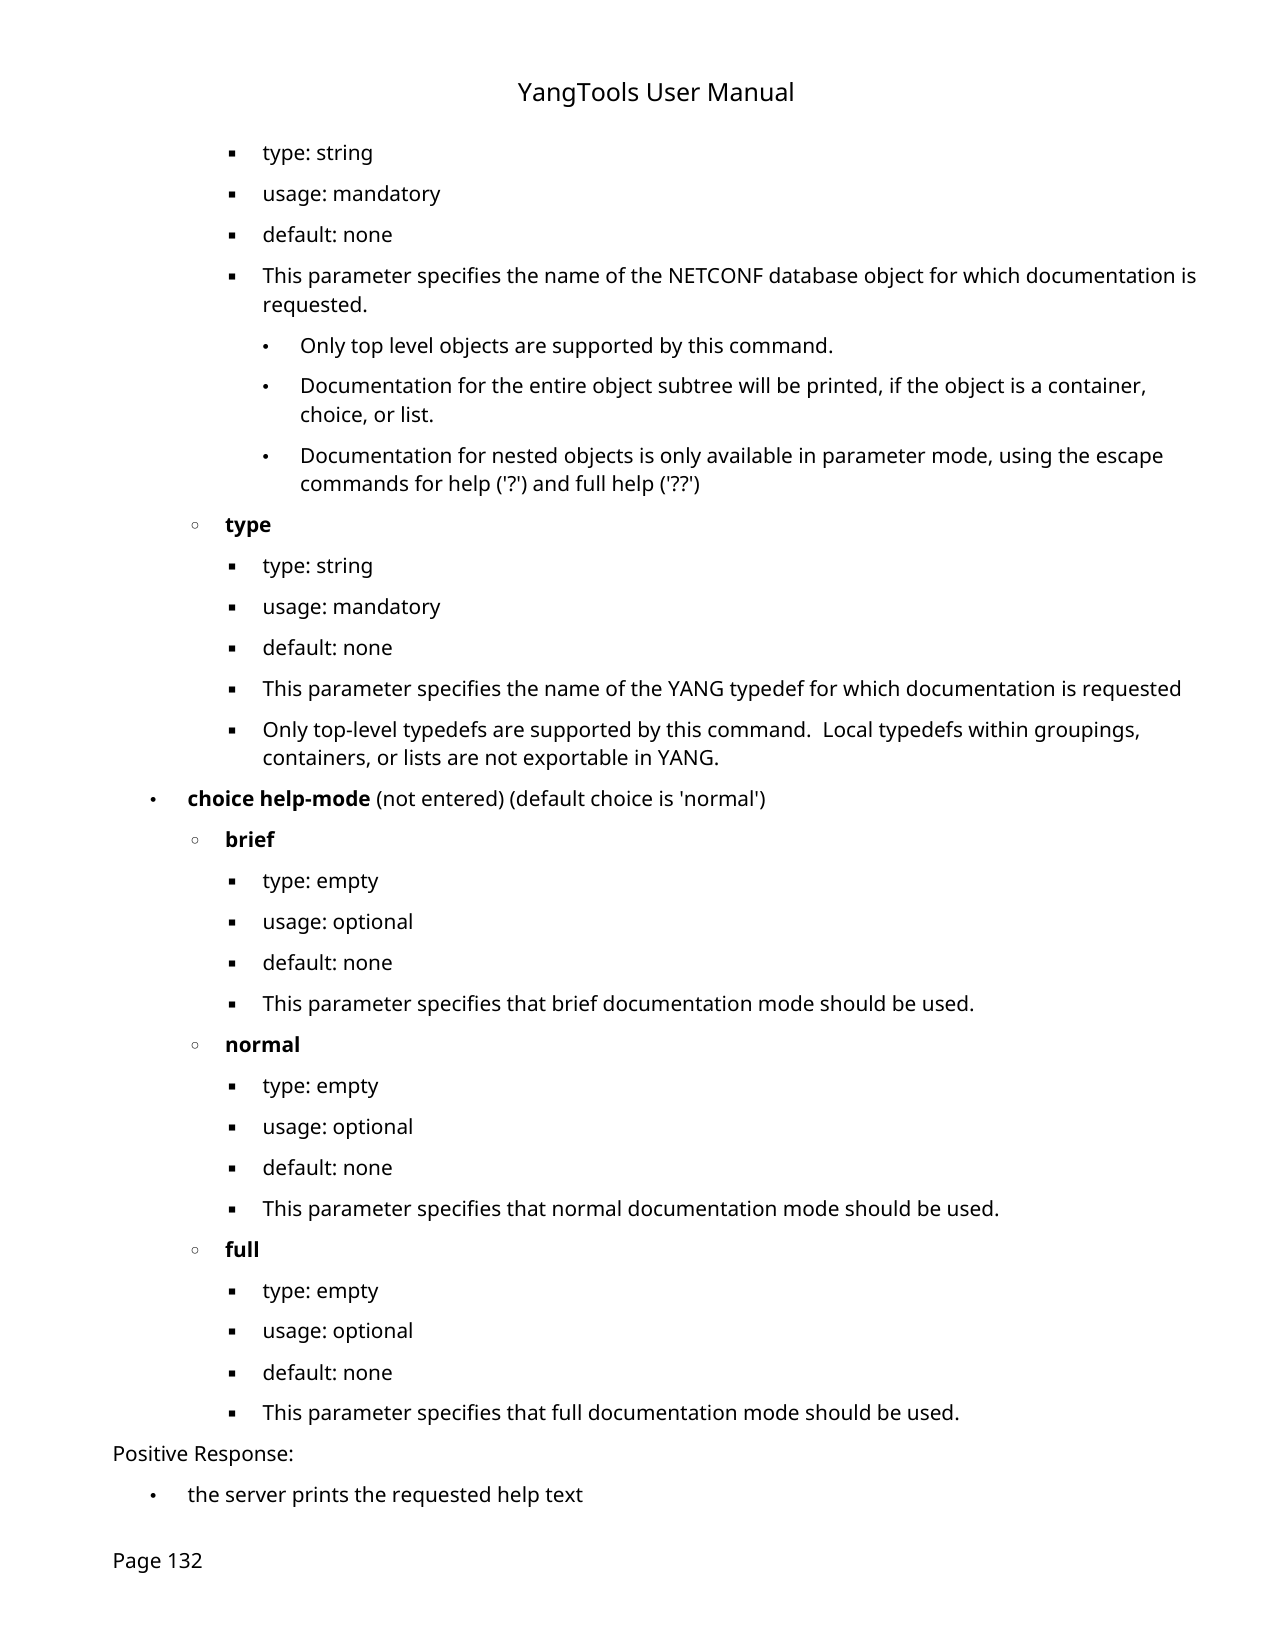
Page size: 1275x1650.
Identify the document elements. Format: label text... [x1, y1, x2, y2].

list This parameter specifies the name of the YANG typedef for which documentation is requested [225, 674, 1200, 703]
list default: none [225, 1358, 1200, 1386]
list Documentation for the entire object subtree will be printed, if the object is a container, choice, or list. [262, 372, 1200, 428]
list normal [187, 1030, 1200, 1058]
text Positive Response: [112, 1439, 1200, 1468]
list full [187, 1235, 1200, 1263]
list Only top-level typedefs are supported by this command. Local typedefs within groupings, containers, or lists are not exportable in YANG. [225, 715, 1200, 772]
list usage: optional [225, 1317, 1200, 1345]
list choice help-mode (not entered) (default choice is 'normal') [150, 784, 1200, 813]
list This parameter specifies that brief documentation mode should be used. [225, 989, 1200, 1018]
list default: none [225, 1153, 1200, 1181]
list This parameter specifies the name of the NETCONF database object for which documentation is requested. [225, 261, 1200, 318]
list type: string [225, 138, 1200, 167]
list default: none [225, 633, 1200, 662]
list Only top level objects are supported by this command. [262, 331, 1200, 359]
list usage: mandatory [225, 592, 1200, 621]
list default: none [225, 948, 1200, 977]
list type: empty [225, 1071, 1200, 1099]
list This parameter specifies that full documentation mode should be used. [225, 1398, 1200, 1427]
list type: empty [225, 866, 1200, 895]
list usage: optional [225, 907, 1200, 936]
list type: string [225, 551, 1200, 580]
list default: none [225, 220, 1200, 249]
list usage: optional [225, 1112, 1200, 1140]
list Documentation for nested objects is only available in parameter mode, using the escape commands for help ('?') and full help ('??') [262, 441, 1200, 498]
list This parameter specifies that normal documentation mode should be used. [225, 1194, 1200, 1222]
list type: empty [225, 1276, 1200, 1304]
list type [187, 510, 1200, 539]
list usage: mandatory [225, 179, 1200, 208]
list the server prints the requested help text [150, 1480, 1200, 1509]
list brief [187, 825, 1200, 854]
